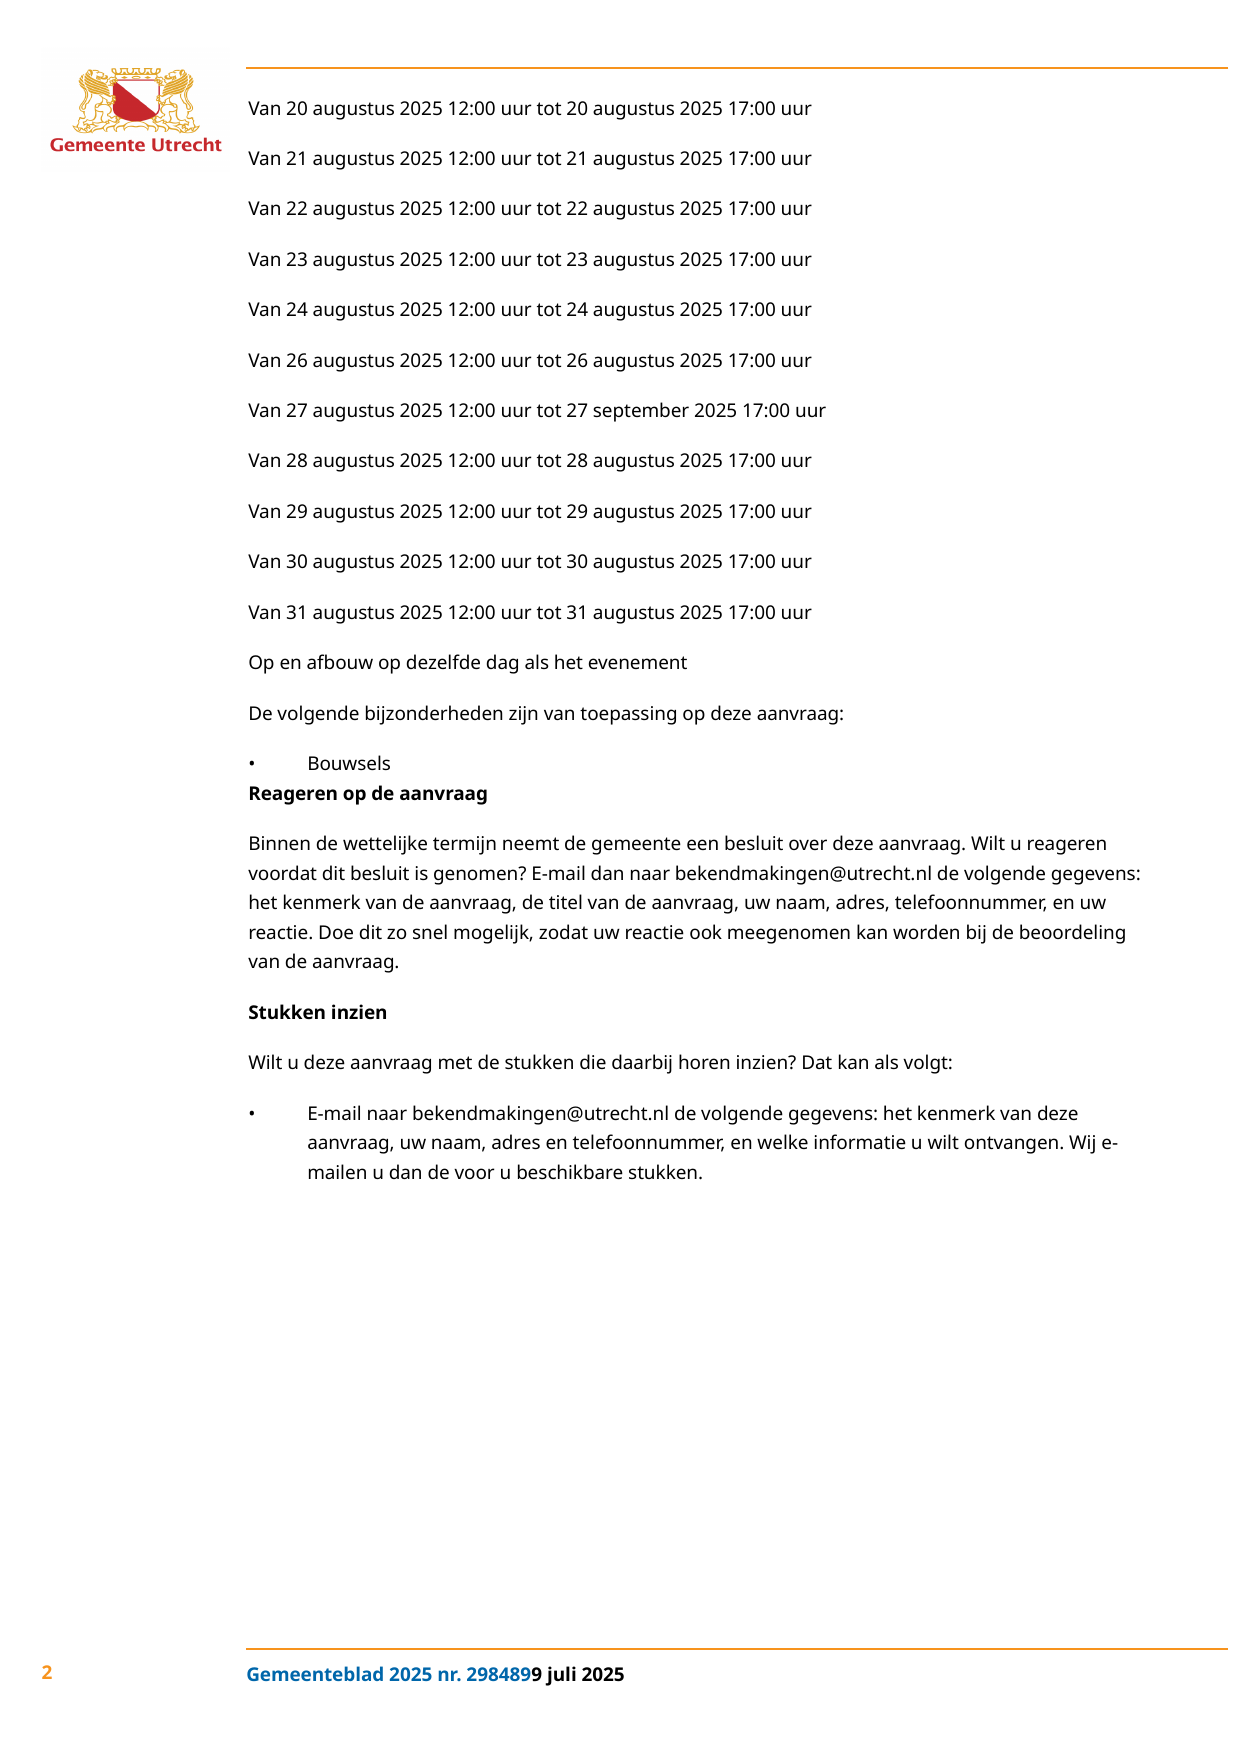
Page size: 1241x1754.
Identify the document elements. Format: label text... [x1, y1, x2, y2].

picture [41, 47, 231, 172]
text Van 31 augustus 2025 12:00 uur tot 31 augustus 2025 17:00 uur [248, 599, 1152, 625]
text Op en afbouw op dezelfde dag als het evenement [248, 649, 1152, 675]
text Van 27 augustus 2025 12:00 uur tot 27 september 2025 17:00 uur [248, 397, 1152, 423]
text De volgende bijzonderheden zijn van toepassing op deze aanvraag: [248, 700, 1152, 726]
text Van 24 augustus 2025 12:00 uur tot 24 augustus 2025 17:00 uur [248, 296, 1152, 322]
text Van 23 augustus 2025 12:00 uur tot 23 augustus 2025 17:00 uur [248, 246, 1152, 272]
text Binnen de wettelijke termijn neemt de gemeente een besluit over deze aanvraag. Wilt u reageren voordat dit besluit is genomen? E-mail dan naar bekendmakingen@utrecht.nl de volgende gegevens: het kenmerk van de aanvraag, de titel van de aanvraag, uw naam, adres, telefoonnummer, en uw reactie. Doe dit zo snel mogelijk, zodat uw reactie ook meegenomen kan worden bij de beoordeling van de aanvraag. [248, 830, 1152, 974]
text Reageren op de aanvraag [248, 780, 1152, 806]
list E-mail naar bekendmakingen@utrecht.nl de volgende gegevens: het kenmerk van deze aanvraag, uw naam, adres en telefoonnummer, en welke informatie u wilt ontvangen. Wij e-mailen u dan de voor u beschikbare stukken. [248, 1100, 1152, 1185]
text Wilt u deze aanvraag met de stukken die daarbij horen inzien? Dat kan als volgt: [248, 1049, 1152, 1075]
text Van 22 augustus 2025 12:00 uur tot 22 augustus 2025 17:00 uur [248, 196, 1152, 221]
text Van 29 augustus 2025 12:00 uur tot 29 augustus 2025 17:00 uur [248, 498, 1152, 524]
text Van 21 augustus 2025 12:00 uur tot 21 augustus 2025 17:00 uur [248, 145, 1152, 171]
text Van 26 augustus 2025 12:00 uur tot 26 augustus 2025 17:00 uur [248, 347, 1152, 373]
text Stukken inzien [248, 999, 1152, 1025]
text Van 20 augustus 2025 12:00 uur tot 20 augustus 2025 17:00 uur [248, 95, 1152, 121]
list Bouwsels [248, 750, 1152, 776]
text Van 28 augustus 2025 12:00 uur tot 28 augustus 2025 17:00 uur [248, 448, 1152, 473]
text Van 30 augustus 2025 12:00 uur tot 30 augustus 2025 17:00 uur [248, 548, 1152, 574]
